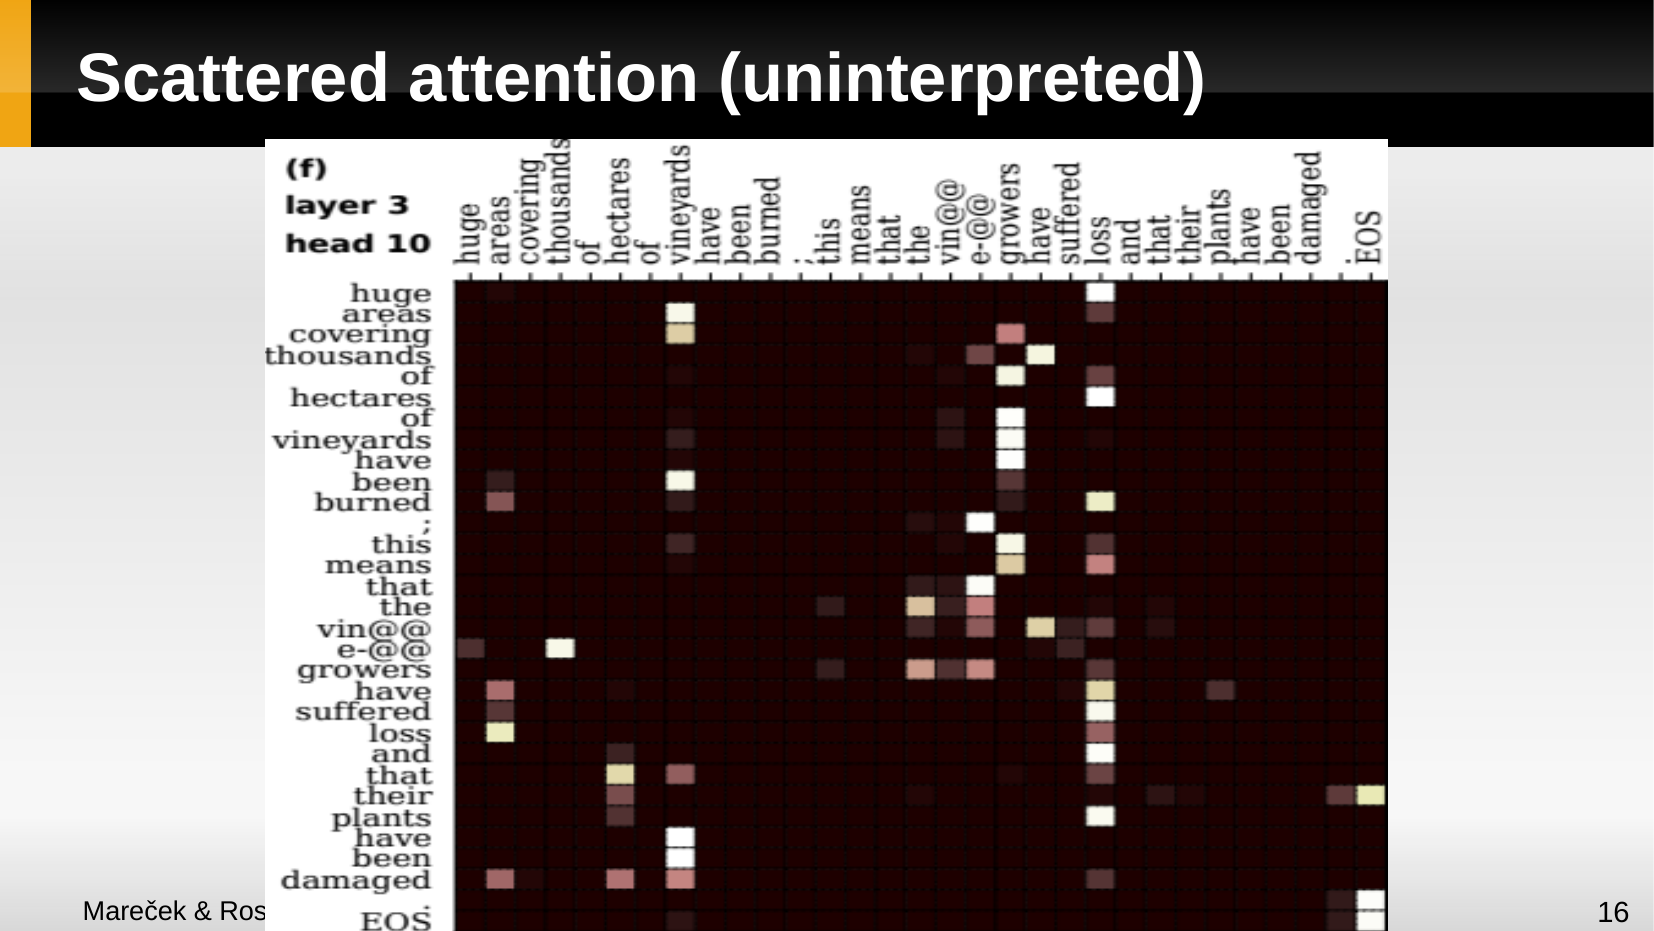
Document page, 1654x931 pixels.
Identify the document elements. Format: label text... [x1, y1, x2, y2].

title Scattered attention (uninterpreted) [76, 0, 1625, 156]
picture [0, 0, 1654, 931]
